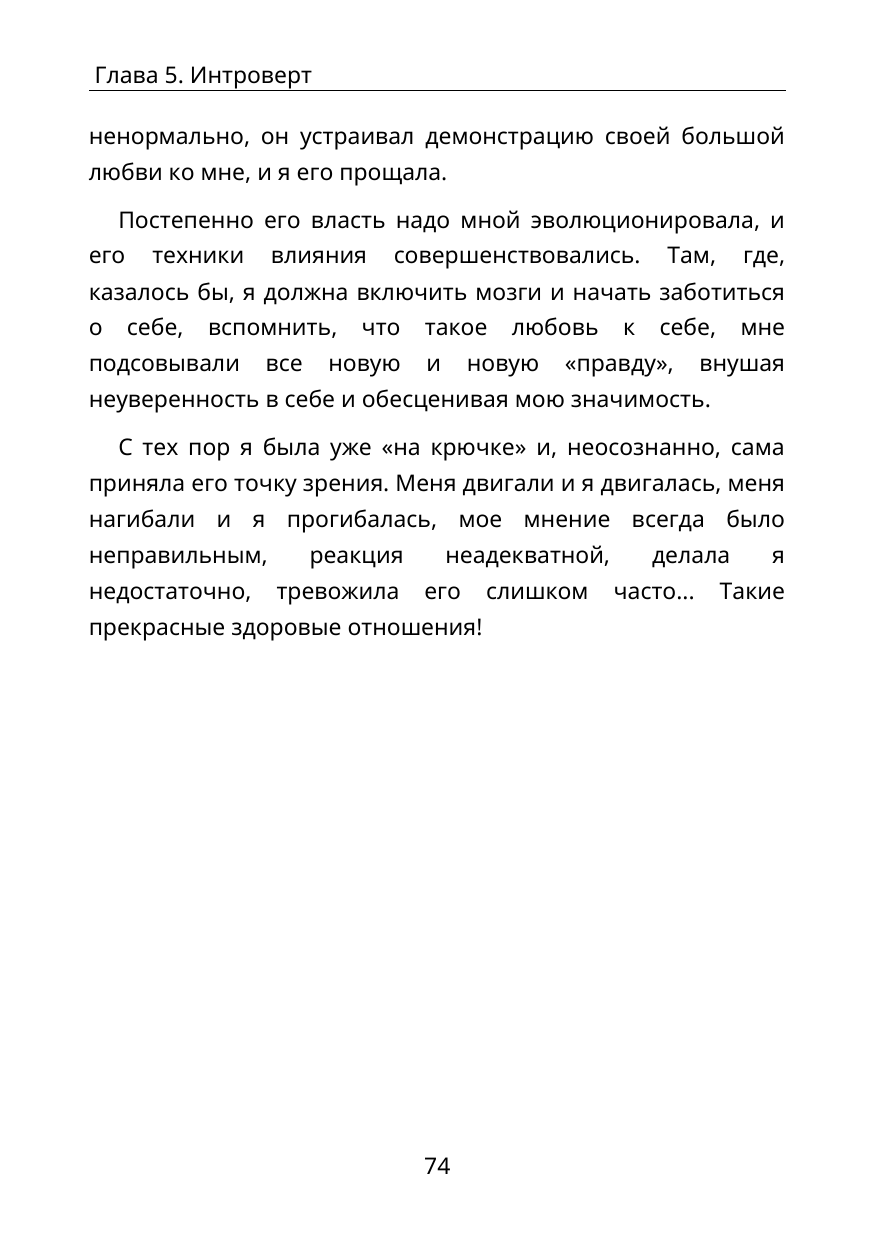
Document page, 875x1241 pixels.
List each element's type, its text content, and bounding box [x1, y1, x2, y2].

text ненормально, он устраивал демонстрацию своей большой любви ко мне, и я его прощала. [88, 120, 786, 187]
text Постепенно его власть надо мной эволюционировала, и его техники влияния совершенствовались. Там, где, казалось бы, я должна включить мозги и начать заботиться о себе, вспомнить, что такое любовь к себе, мне подсовывали все новую и новую «правду», внушая неуверенность в себе и обесценивая мою значимость. [88, 203, 786, 414]
text С тех пор я была уже «на крючке» и, неосознанно, сама приняла его точку зрения. Меня двигали и я двигалась, меня нагибали и я прогибалась, мое мнение всегда было неправильным, реакция неадекватной, делала я недостаточно, тревожила его слишком часто... Такие прекрасные здоровые отношения! [88, 431, 786, 642]
